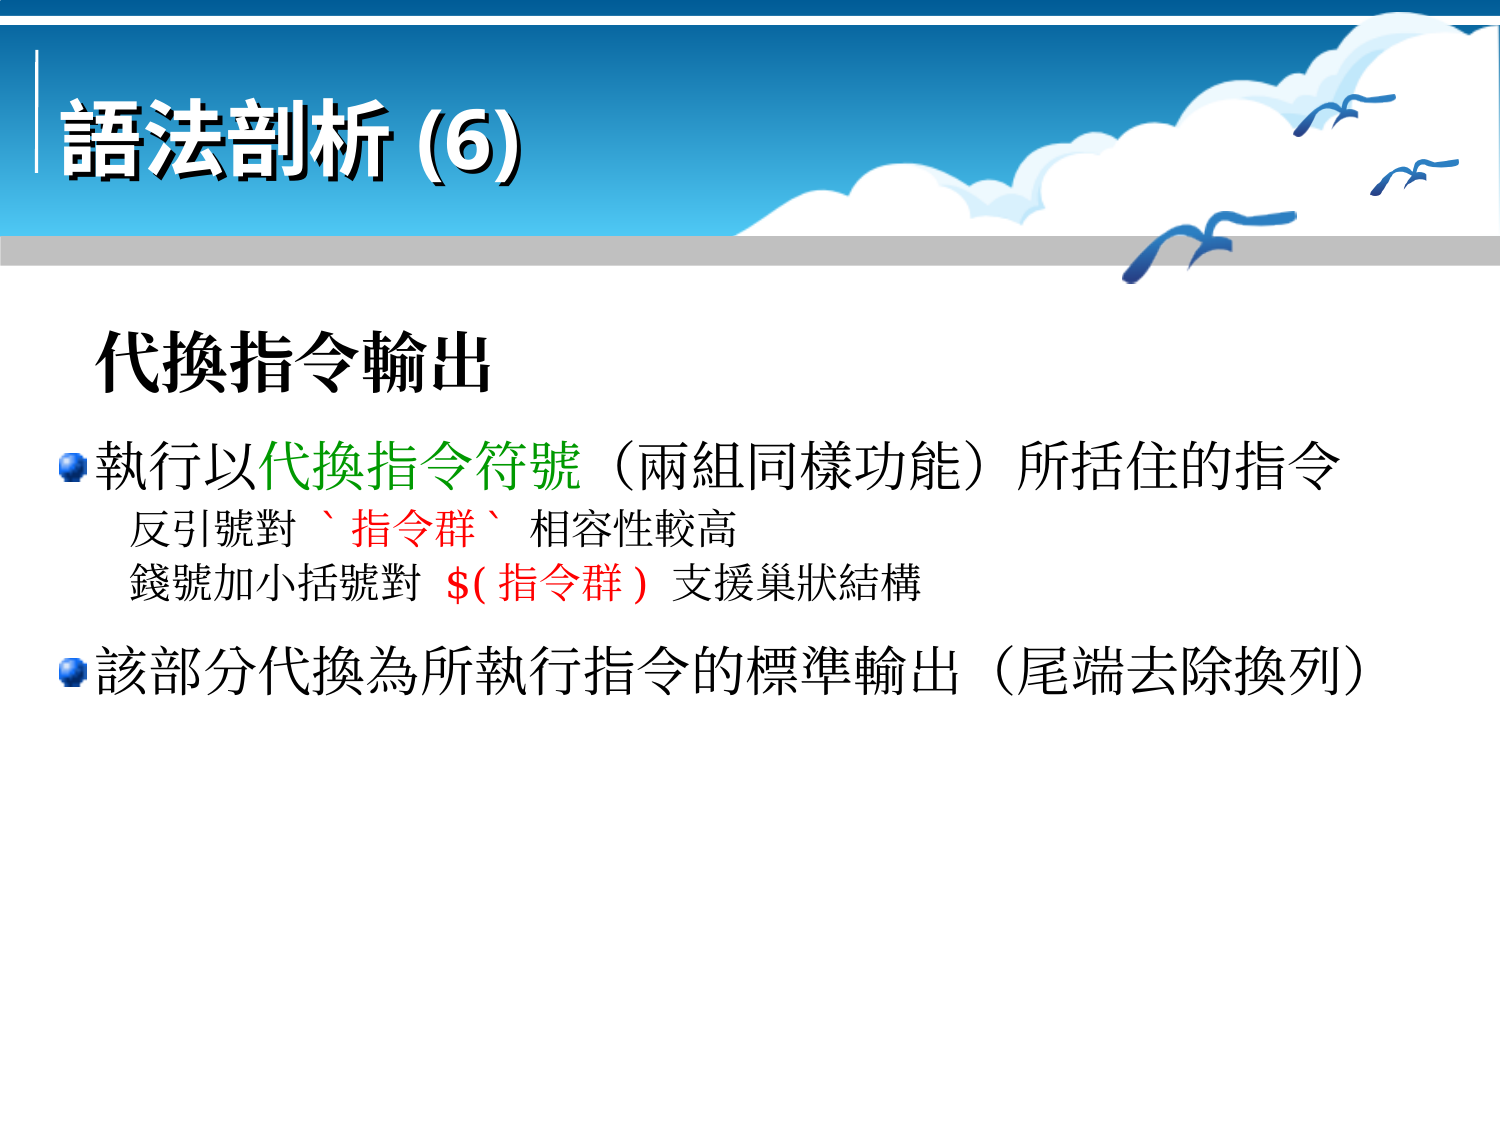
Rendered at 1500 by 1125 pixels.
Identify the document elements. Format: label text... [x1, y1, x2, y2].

title 語法剖析(6) [59, 86, 1465, 186]
list 代換指令輸出 執行以代換指令符號（兩組同樣功能）所括住的指令 反引號對 `指令群` 相容性較高 錢號加小括號對 $(指令群) 支援巢狀結構 該部分代換為所執行指令的標準輸出（尾端去除換列） [59, 324, 1441, 1042]
picture [730, 12, 1500, 284]
